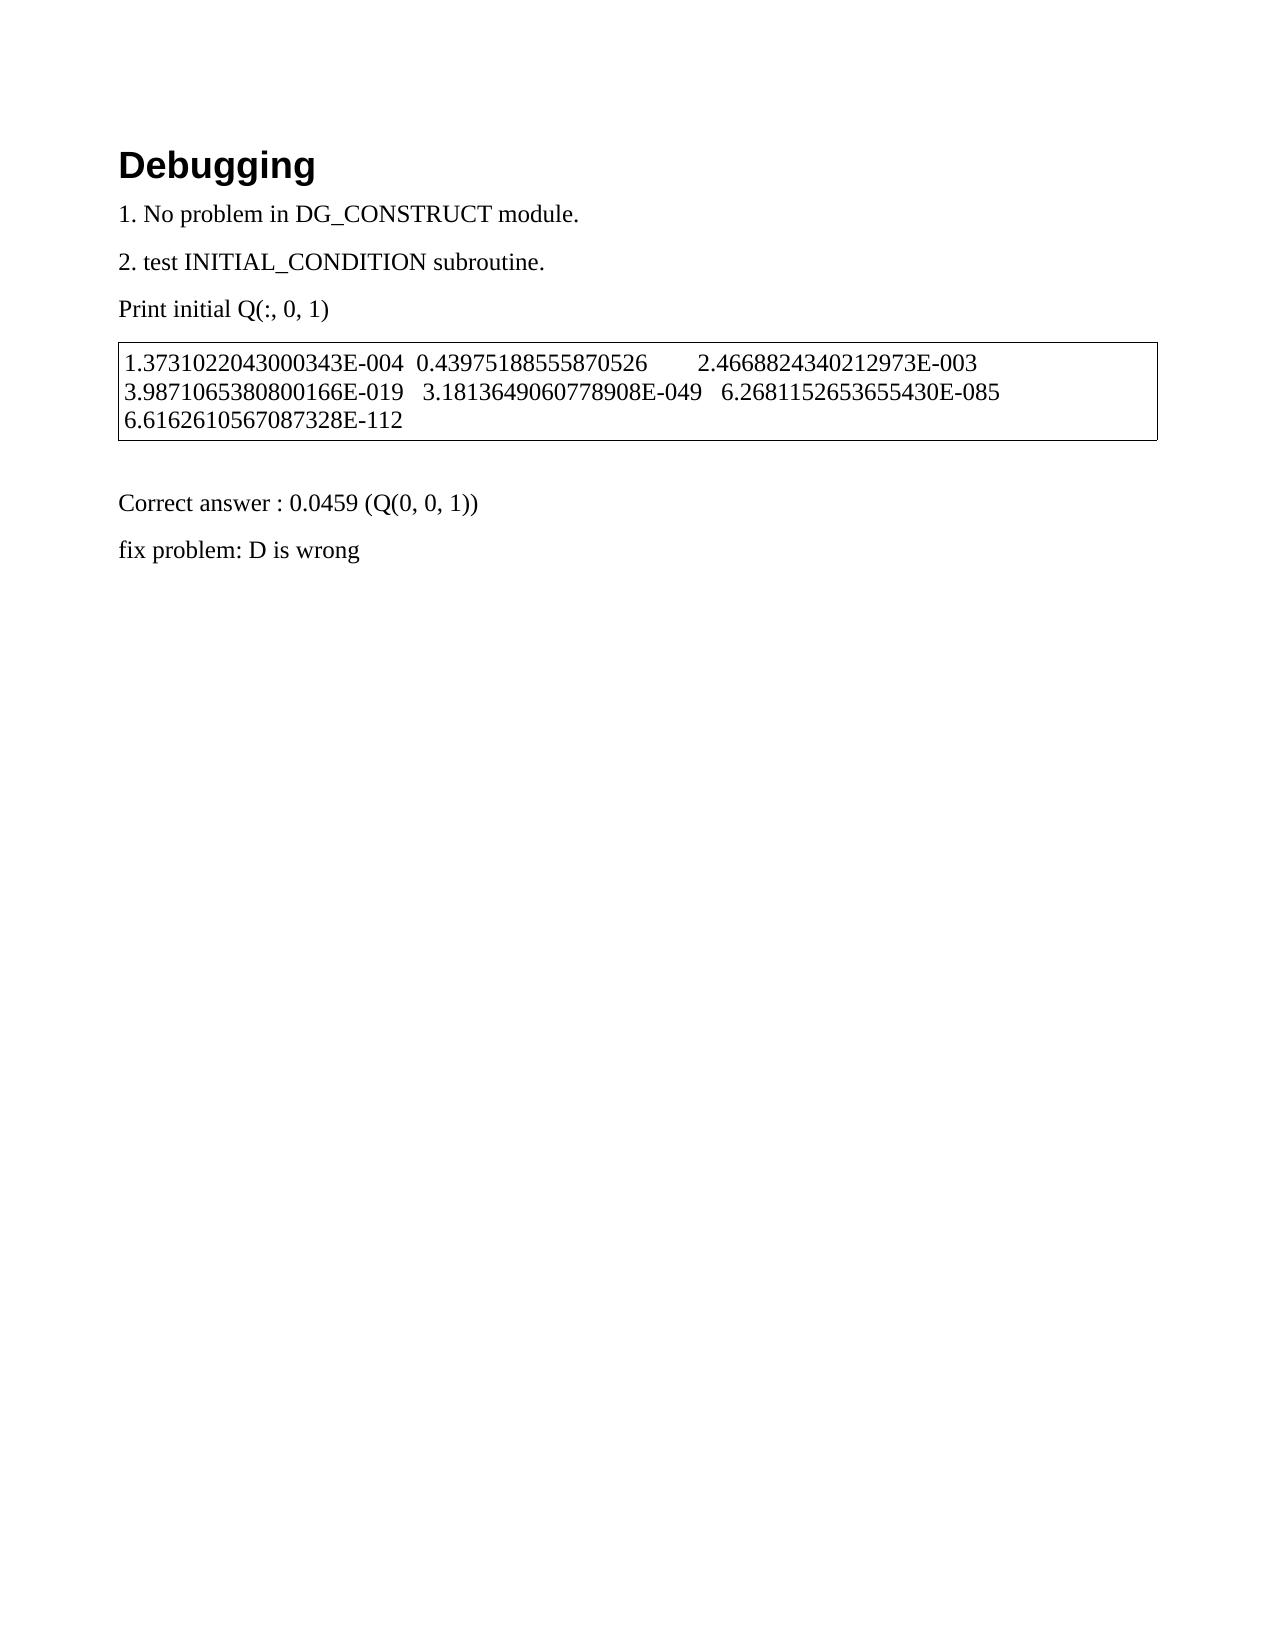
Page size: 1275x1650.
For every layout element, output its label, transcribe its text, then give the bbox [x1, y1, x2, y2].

text Correct answer : 0.0459 (Q(0, 0, 1)) [118, 488, 1157, 516]
text Print initial Q(:, 0, 1) [118, 294, 1157, 323]
text 2. test INITIAL_CONDITION subroutine. [118, 247, 1157, 276]
text fix problem: D is wrong [118, 535, 1157, 564]
subtitle Debugging [118, 143, 1157, 187]
table_header 1.3731022043000343E-004 0.43975188555870526 2.4668824340212973E-003 3.9871065380800166E-019 3.1813649060778908E-049 6.2681152653655430E-085 6.6162610567087328E-112 [119, 343, 1157, 440]
text 1. No problem in DG_CONSTRUCT module. [118, 199, 1157, 228]
